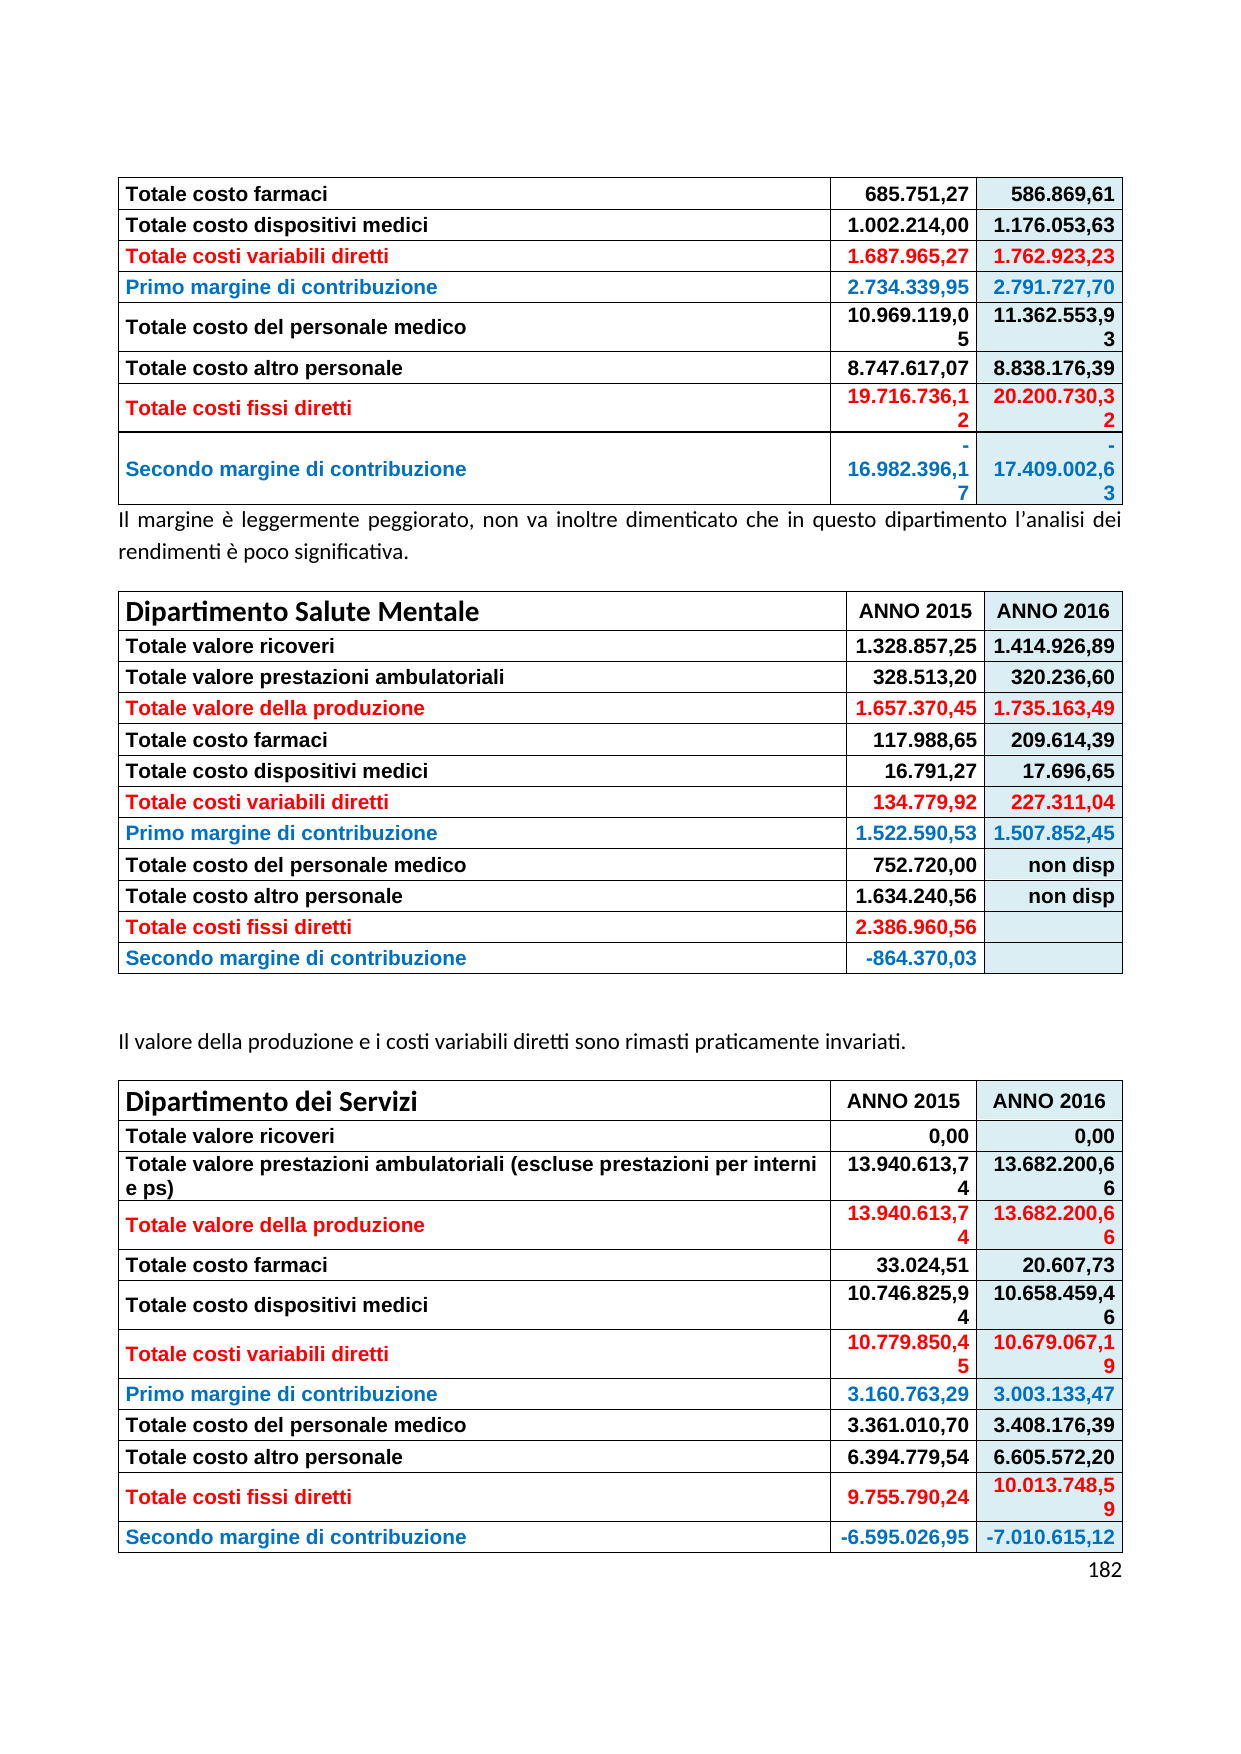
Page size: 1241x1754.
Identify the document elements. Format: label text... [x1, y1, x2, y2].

table_cell 752.720,00 [847, 849, 984, 879]
table_cell 3.408.176,39 [977, 1410, 1122, 1440]
table_cell Totale costo dispositivi medici [119, 1281, 830, 1329]
table_cell Totale costo farmaci [119, 178, 830, 208]
table_cell 6.605.572,20 [977, 1441, 1122, 1472]
table_cell 10.013.748,59 [977, 1473, 1122, 1521]
table_cell [985, 912, 1122, 942]
table_cell 2.734.339,95 [831, 272, 976, 302]
table_cell 134.779,92 [847, 787, 984, 817]
table_cell Totale costo altro personale [119, 1441, 830, 1472]
table_cell 0,00 [977, 1121, 1122, 1151]
table_cell 0,00 [831, 1121, 976, 1151]
table_cell Totale valore della produzione [119, 1201, 830, 1249]
table_cell 20.200.730,32 [977, 384, 1122, 431]
table_cell Totale valore prestazioni ambulatoriali [119, 662, 846, 692]
table_cell Totale costo farmaci [119, 724, 846, 754]
table_header Dipartimento Salute Mentale [119, 592, 846, 629]
table_cell Totale costo dispositivi medici [119, 756, 846, 786]
table_cell 320.236,60 [985, 662, 1122, 692]
table_cell 10.679.067,19 [977, 1330, 1122, 1378]
table_cell Totale costi variabili diretti [119, 1330, 830, 1378]
table_cell Totale costo dispositivi medici [119, 210, 830, 240]
table_cell 1.762.923,23 [977, 241, 1122, 271]
table_cell 1.507.852,45 [985, 818, 1122, 848]
table_cell non disp [985, 881, 1122, 911]
text Il margine è leggermente peggiorato, non va inoltre dimenticato che in questo dipartimento l’analisi dei rendimenti è poco significativa. [118, 505, 1122, 566]
table_cell -864.370,03 [847, 943, 984, 973]
table_cell 1.657.370,45 [847, 693, 984, 723]
table_cell -7.010.615,12 [977, 1522, 1122, 1552]
table_cell Totale valore prestazioni ambulatoriali (escluse prestazioni per interni e ps) [119, 1152, 830, 1200]
table_cell 19.716.736,12 [831, 384, 976, 431]
table_cell -17.409.002,63 [977, 433, 1122, 504]
table_header ANNO 2016 [985, 592, 1122, 629]
table_cell 685.751,27 [831, 178, 976, 208]
table_cell 20.607,73 [977, 1250, 1122, 1280]
table_cell 209.614,39 [985, 724, 1122, 754]
table_cell Secondo margine di contribuzione [119, 1522, 830, 1552]
table_cell 1.328.857,25 [847, 631, 984, 661]
table_cell 11.362.553,93 [977, 303, 1122, 351]
table_cell Totale valore della produzione [119, 693, 846, 723]
table_cell 1.414.926,89 [985, 631, 1122, 661]
table_header ANNO 2015 [831, 1081, 976, 1119]
table_cell Totale costo del personale medico [119, 1410, 830, 1440]
table_cell 10.746.825,94 [831, 1281, 976, 1329]
table_cell 1.176.053,63 [977, 210, 1122, 240]
table_cell 3.361.010,70 [831, 1410, 976, 1440]
table_cell Totale costo altro personale [119, 352, 830, 382]
table_cell 3.160.763,29 [831, 1379, 976, 1409]
table_cell 13.682.200,66 [977, 1201, 1122, 1249]
table_cell 2.791.727,70 [977, 272, 1122, 302]
table_header ANNO 2016 [977, 1081, 1122, 1119]
table_cell 13.940.613,74 [831, 1201, 976, 1249]
table_cell 9.755.790,24 [831, 1473, 976, 1521]
table_cell -6.595.026,95 [831, 1522, 976, 1552]
table_cell Totale costi fissi diretti [119, 912, 846, 942]
text Il valore della produzione e i costi variabili diretti sono rimasti praticamente invariati. [118, 1027, 1122, 1055]
table_cell 8.747.617,07 [831, 352, 976, 382]
table_cell 17.696,65 [985, 756, 1122, 786]
table_cell 10.969.119,05 [831, 303, 976, 351]
table_cell Totale costo altro personale [119, 881, 846, 911]
table_cell 33.024,51 [831, 1250, 976, 1280]
table_cell non disp [985, 849, 1122, 879]
table_cell 1.735.163,49 [985, 693, 1122, 723]
table_cell 117.988,65 [847, 724, 984, 754]
table_header ANNO 2015 [847, 592, 984, 629]
table_cell Totale costi variabili diretti [119, 787, 846, 817]
table_cell Totale costo farmaci [119, 1250, 830, 1280]
table_cell Totale costi variabili diretti [119, 241, 830, 271]
table_cell 328.513,20 [847, 662, 984, 692]
table_cell 2.386.960,56 [847, 912, 984, 942]
table_cell 6.394.779,54 [831, 1441, 976, 1472]
table_cell Primo margine di contribuzione [119, 272, 830, 302]
table_header Dipartimento dei Servizi [119, 1081, 830, 1119]
table_cell Totale valore ricoveri [119, 1121, 830, 1151]
table_cell 13.682.200,66 [977, 1152, 1122, 1200]
table_cell 3.003.133,47 [977, 1379, 1122, 1409]
table_cell 13.940.613,74 [831, 1152, 976, 1200]
table_cell Totale costi fissi diretti [119, 384, 830, 431]
table_cell 1.634.240,56 [847, 881, 984, 911]
table_cell Primo margine di contribuzione [119, 818, 846, 848]
table_cell Totale valore ricoveri [119, 631, 846, 661]
table_cell 8.838.176,39 [977, 352, 1122, 382]
table_cell Totale costo del personale medico [119, 849, 846, 879]
table_cell 227.311,04 [985, 787, 1122, 817]
table_cell 1.687.965,27 [831, 241, 976, 271]
table_cell 586.869,61 [977, 178, 1122, 208]
table_cell 10.658.459,46 [977, 1281, 1122, 1329]
table_cell 1.522.590,53 [847, 818, 984, 848]
table_cell -16.982.396,17 [831, 433, 976, 504]
table_cell Secondo margine di contribuzione [119, 943, 846, 973]
table_cell 1.002.214,00 [831, 210, 976, 240]
table_cell Primo margine di contribuzione [119, 1379, 830, 1409]
table_cell Totale costi fissi diretti [119, 1473, 830, 1521]
table_cell Totale costo del personale medico [119, 303, 830, 351]
table_cell [985, 943, 1122, 973]
table_cell 16.791,27 [847, 756, 984, 786]
table_cell Secondo margine di contribuzione [119, 433, 830, 504]
table_cell 10.779.850,45 [831, 1330, 976, 1378]
